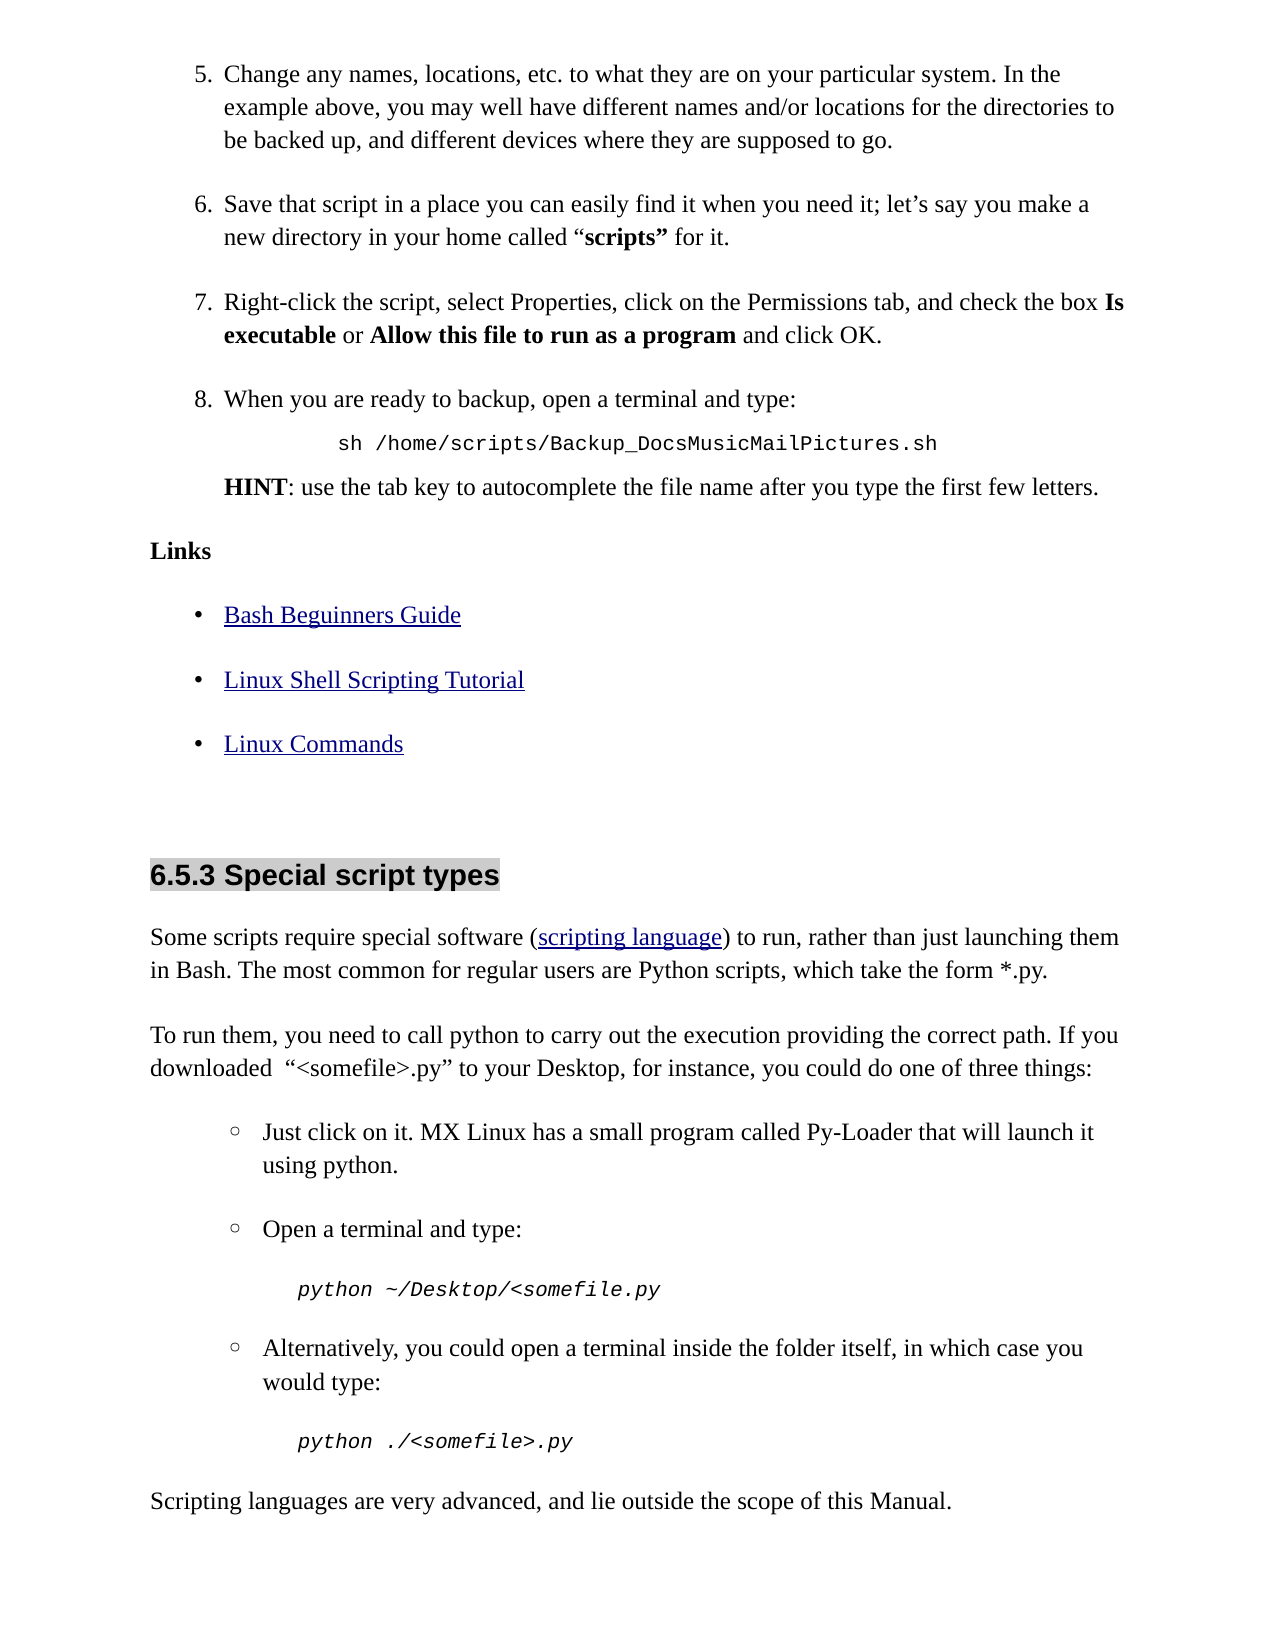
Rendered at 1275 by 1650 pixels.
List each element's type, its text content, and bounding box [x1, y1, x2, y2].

list When you are ready to backup, open a terminal and type: [194, 384, 1125, 413]
text sh /home/scripts/Backup_DocsMusicMailPictures.sh [150, 433, 1125, 456]
list Linux Commands [194, 729, 1125, 758]
list Change any names, locations, etc. to what they are on your particular system. In the example above, you may well have different names and/or locations for the directories to be backed up, and different devices where they are supposed to go. [194, 59, 1125, 154]
list Open a terminal and type: [225, 1214, 1125, 1243]
list Save that script in a place you can easily find it when you need it; let’s say you make a new directory in your home called “scripts” for it. [194, 189, 1125, 251]
list Alternatively, you could open a terminal inside the folder itself, in which case you would type: [225, 1333, 1125, 1395]
text python ~/Desktop/<somefile.py [150, 1279, 1125, 1302]
subtitle 6.5.3 Special script types [150, 857, 1125, 891]
text To run them, you need to call python to carry out the execution providing the correct path. If you downloaded “<somefile>.py” to your Desktop, for instance, you could do one of three things: [150, 1020, 1125, 1082]
list Just click on it. MX Linux has a small program called Py-Loader that will launch it using python. [225, 1117, 1125, 1179]
list Bash Beguinners Guide [194, 600, 1125, 629]
text python ./<somefile>.py [150, 1431, 1125, 1454]
list Linux Shell Scripting Tutorial [194, 665, 1125, 693]
text Scripting languages are very advanced, and lie outside the scope of this Manual. [150, 1486, 1125, 1514]
list Right-click the script, select Properties, click on the Permissions tab, and check the box Is executable or Allow this file to run as a program and click OK. [194, 287, 1125, 348]
text Links [150, 536, 1125, 565]
text HINT: use the tab key to autocomplete the file name after you type the first few letters. [150, 472, 1125, 501]
text Some scripts require special software (scripting language) to run, rather than just launching them in Bash. The most common for regular users are Python scripts, which take the form *.py. [150, 922, 1125, 984]
